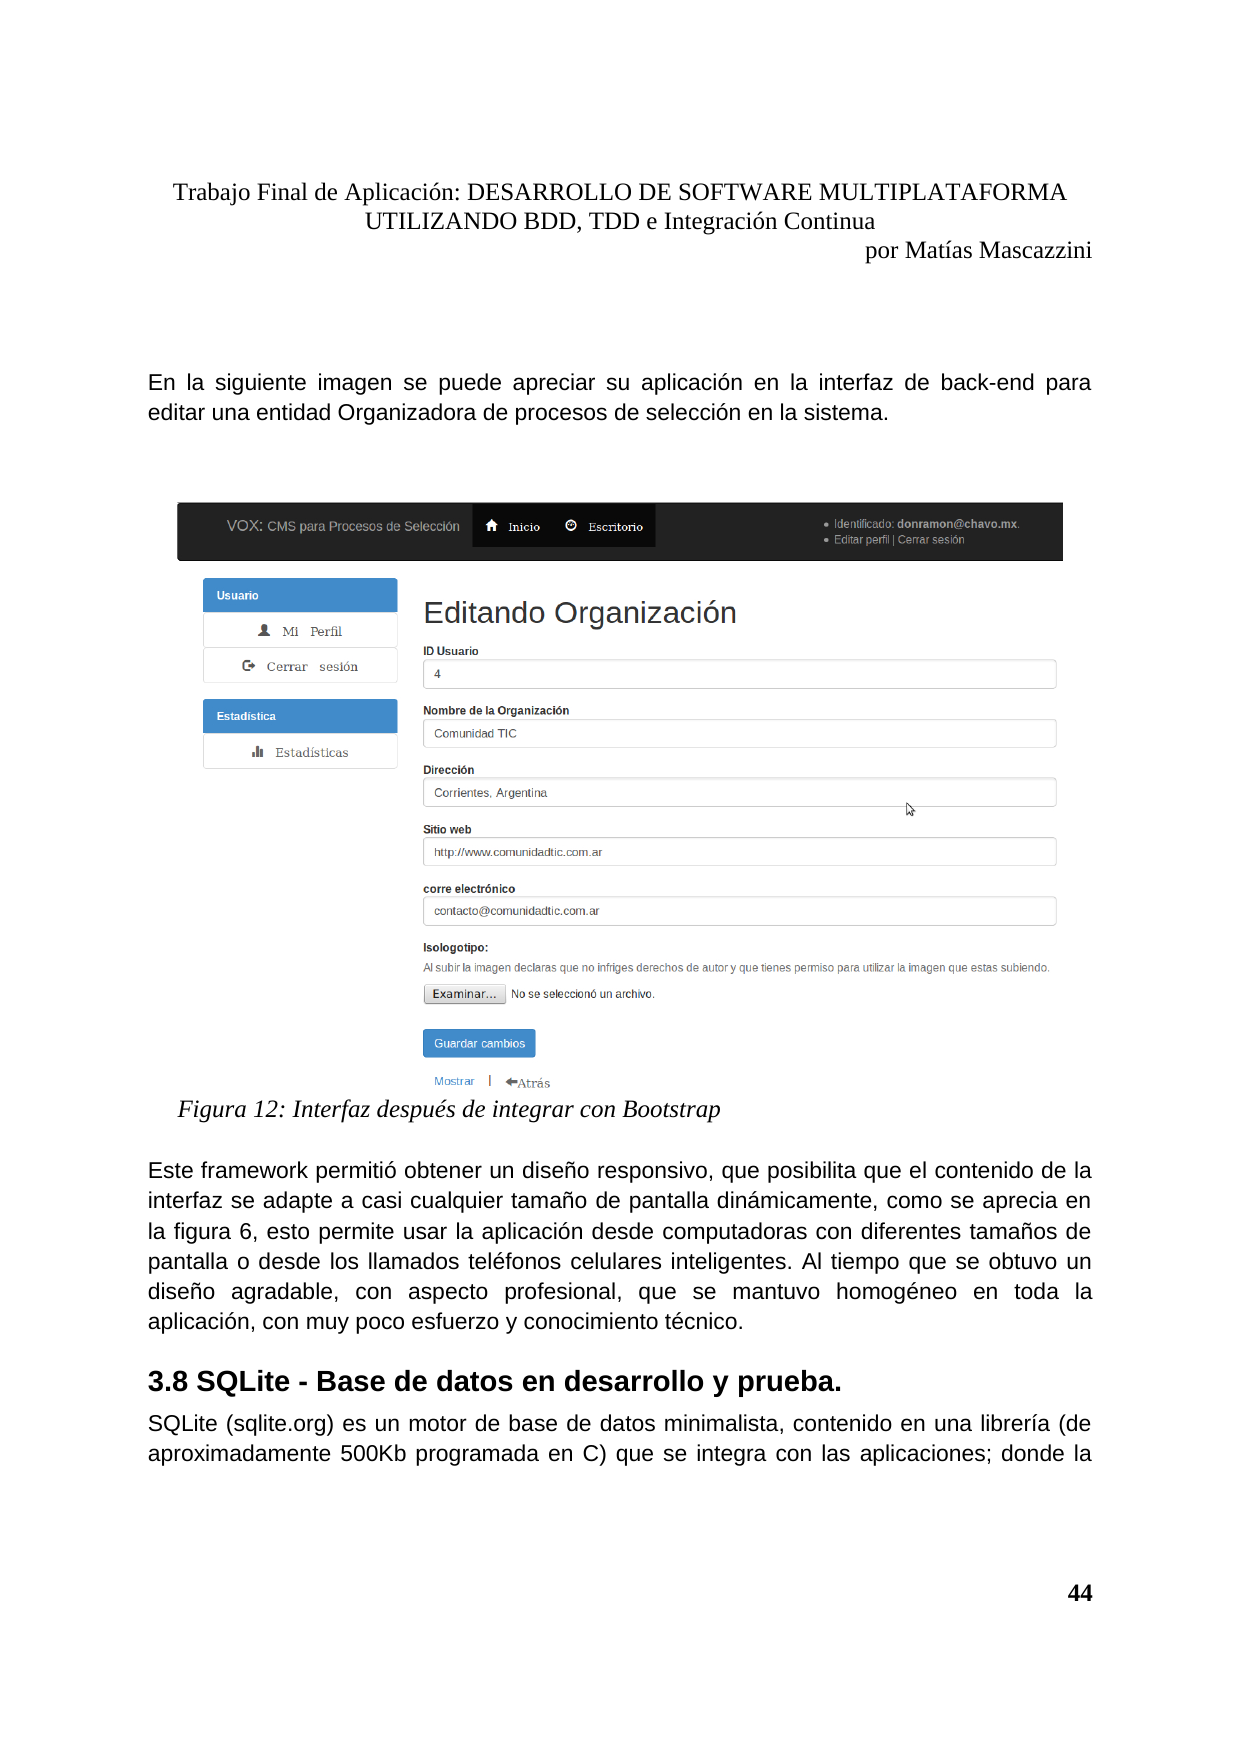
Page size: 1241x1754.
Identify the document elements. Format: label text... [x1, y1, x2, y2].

subtitle 3.8 SQLite - Base de datos en desarrollo y prueba. [148, 1363, 1093, 1397]
text SQLite (sqlite.org) es un motor de base de datos minimalista, contenido en una librería (de aproximadamente 500Kb programada en C) que se integra con las aplicaciones; donde la [148, 1409, 1093, 1466]
picture [177, 502, 1063, 1095]
text En la siguiente imagen se puede apreciar su aplicación en la interfaz de back-end para editar una entidad Organizadora de procesos de selección en la sistema. [148, 369, 1093, 425]
text Este framework permitió obtener un diseño responsivo, que posibilita que el contenido de la interfaz se adapte a casi cualquier tamaño de pantalla dinámicamente, como se aprecia en la figura 6, esto permite usar la aplicación desde computadoras con diferentes tamaños de pantalla o desde los llamados teléfonos celulares inteligentes. Al tiempo que se obtuvo un diseño agradable, con aspecto profesional, que se mantuvo homogéneo en toda la aplicación, con muy poco esfuerzo y conocimiento técnico. [148, 1157, 1093, 1335]
text Figura 12: Interfaz después de integrar con Bootstrap [177, 1095, 1063, 1123]
